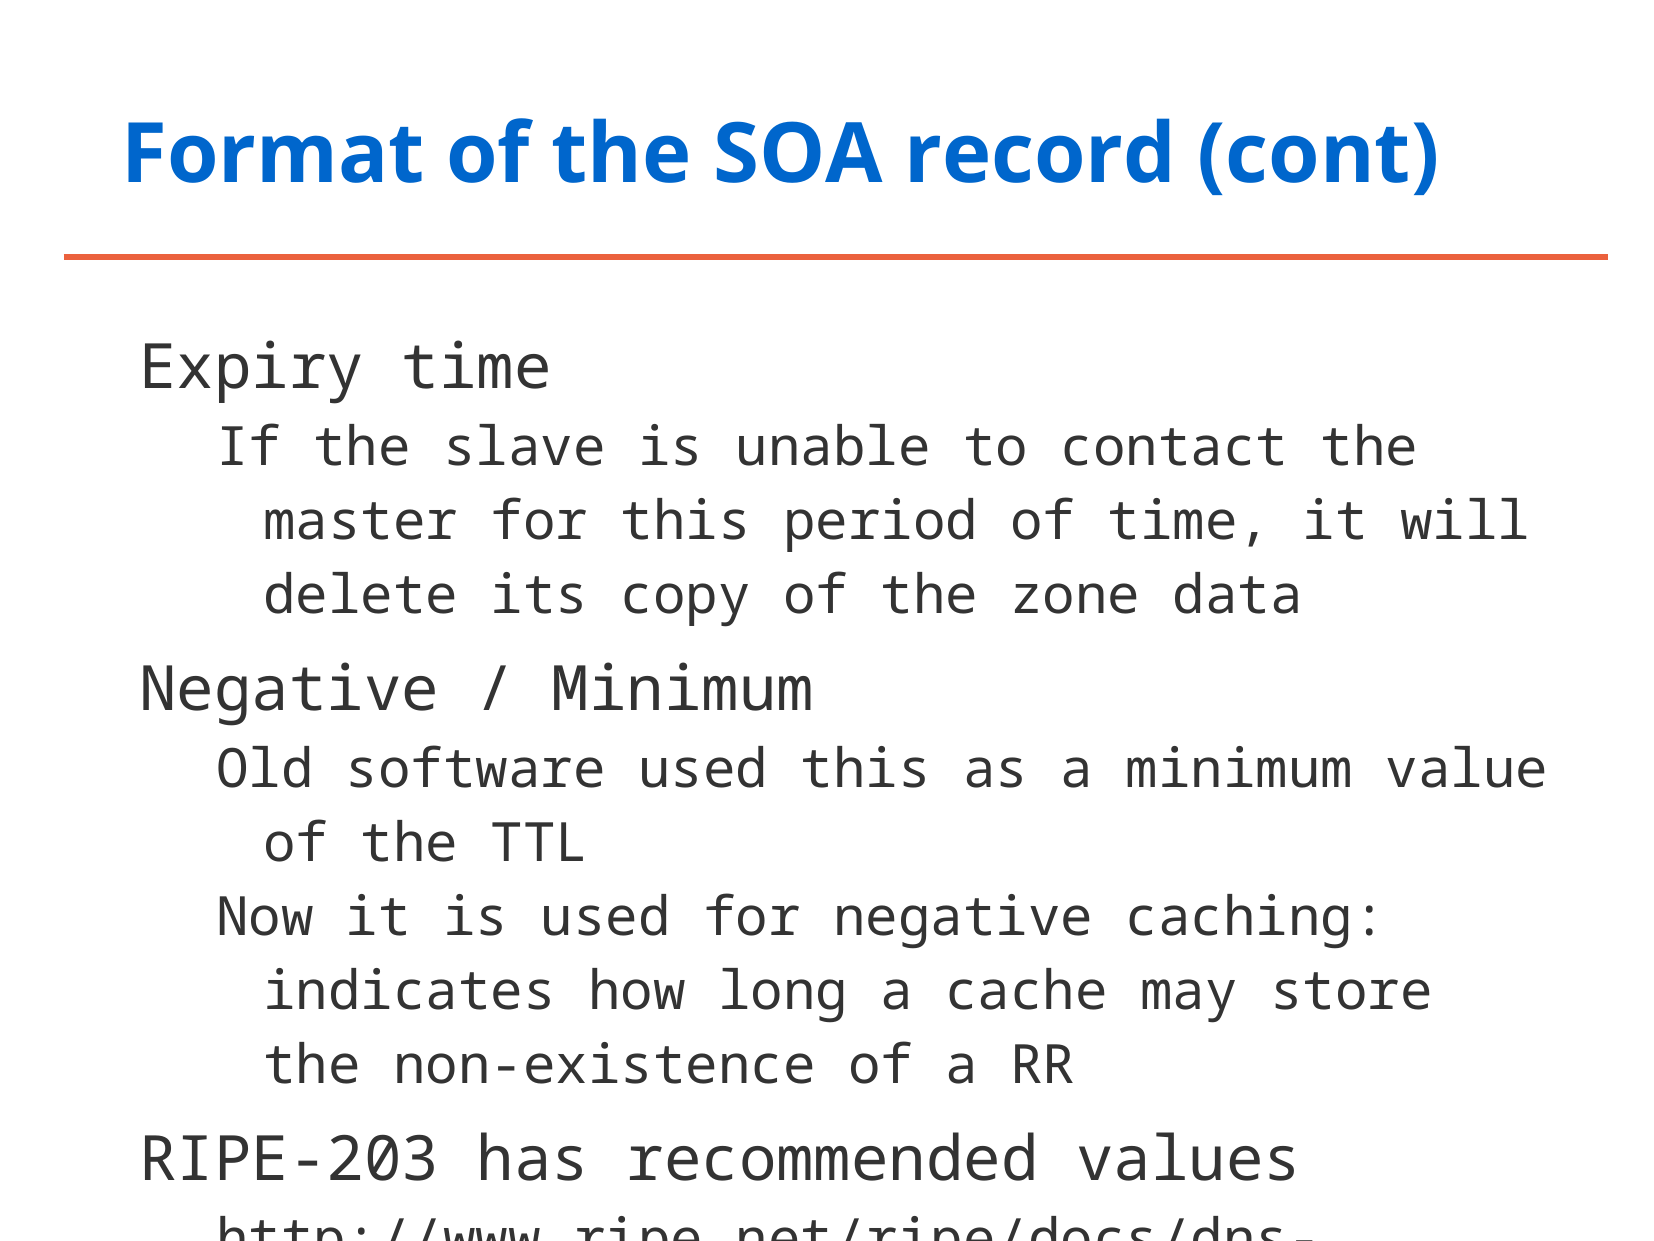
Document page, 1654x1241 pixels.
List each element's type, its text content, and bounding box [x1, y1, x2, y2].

list Expiry time If the slave is unable to contact the master for this period of time, it will delete its copy of the zone data Negative / Minimum Old software used this as a minimum value of the TTL Now it is used for negative caching: indicates how long a cache may store the non-existence of a RR RIPE-203 has recommended values http://www.ripe.net/ripe/docs/dns-soa.html [121, 322, 1561, 1184]
title Format of the SOA record (cont) [121, 46, 1534, 254]
